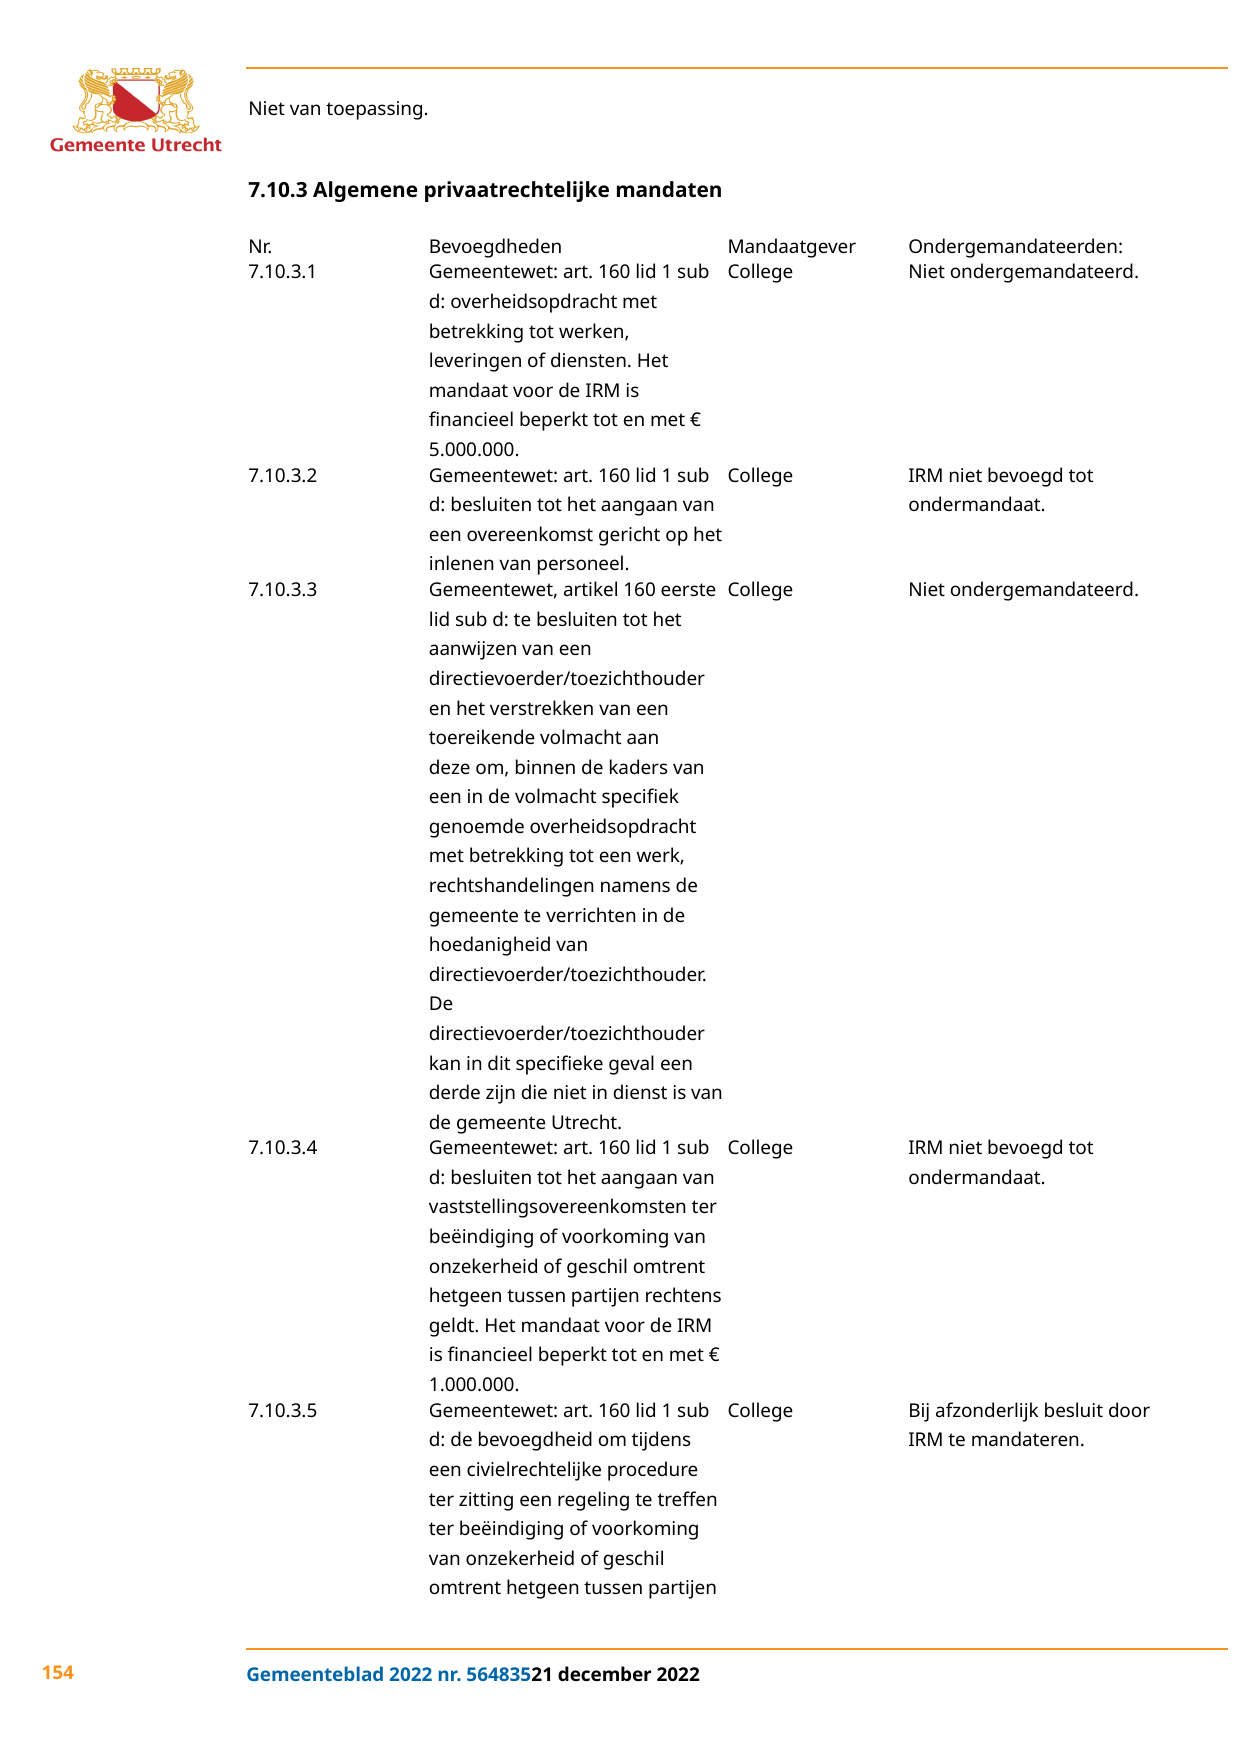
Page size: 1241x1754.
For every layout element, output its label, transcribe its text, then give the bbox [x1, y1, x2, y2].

table_cell 7.10.3.5 [248, 1397, 429, 1600]
table_cell 7.10.3.2 [248, 462, 429, 576]
table_cell Niet ondergemandateerd. [908, 576, 1152, 1134]
table_cell College [727, 1397, 908, 1600]
table_cell Gemeentewet: art. 160 lid 1 sub d: besluiten tot het aangaan van vaststellingsovereenkomsten ter beëindiging of voorkoming van onzekerheid of geschil omtrent hetgeen tussen partijen rechtens geldt. Het mandaat voor de IRM is financieel beperkt tot en met € 1.000.000. [429, 1135, 727, 1397]
table_cell College [727, 576, 908, 1134]
table_header Mandaatgever [727, 233, 908, 259]
text 7.10.3 Algemene privaatrechtelijke mandaten [248, 175, 1152, 203]
table_header Nr. [248, 233, 429, 259]
table_cell Gemeentewet: art. 160 lid 1 sub d: overheidsopdracht met betrekking tot werken, leveringen of diensten. Het mandaat voor de IRM is financieel beperkt tot en met € 5.000.000. [429, 259, 727, 462]
table_cell Gemeentewet, artikel 160 eerste lid sub d: te besluiten tot het aanwijzen van een directievoerder/toezichthouder en het verstrekken van een toereikende volmacht aan deze om, binnen de kaders van een in de volmacht specifiek genoemde overheidsopdracht met betrekking tot een werk, rechtshandelingen namens de gemeente te verrichten in de hoedanigheid van directievoerder/toezichthouder. De directievoerder/toezichthouder kan in dit specifieke geval een derde zijn die niet in dienst is van de gemeente Utrecht. [429, 576, 727, 1134]
table_cell Niet ondergemandateerd. [908, 259, 1152, 462]
table_cell College [727, 462, 908, 576]
table_cell Bij afzonderlijk besluit door IRM te mandateren. [908, 1397, 1152, 1600]
picture [41, 47, 231, 172]
table_header Ondergemandateerden: [908, 233, 1152, 259]
table_cell IRM niet bevoegd tot ondermandaat. [908, 462, 1152, 576]
table_cell College [727, 1135, 908, 1397]
table_cell IRM niet bevoegd tot ondermandaat. [908, 1135, 1152, 1397]
table_cell 7.10.3.3 [248, 576, 429, 1134]
table_cell Gemeentewet: art. 160 lid 1 sub d: de bevoegdheid om tijdens een civielrechtelijke procedure ter zitting een regeling te treffen ter beëindiging of voorkoming van onzekerheid of geschil omtrent hetgeen tussen partijen [429, 1397, 727, 1600]
table_cell 7.10.3.1 [248, 259, 429, 462]
text Niet van toepassing. [248, 95, 1152, 121]
table_cell Gemeentewet: art. 160 lid 1 sub d: besluiten tot het aangaan van een overeenkomst gericht op het inlenen van personeel. [429, 462, 727, 576]
table_cell College [727, 259, 908, 462]
table_cell 7.10.3.4 [248, 1135, 429, 1397]
table_header Bevoegdheden [429, 233, 727, 259]
